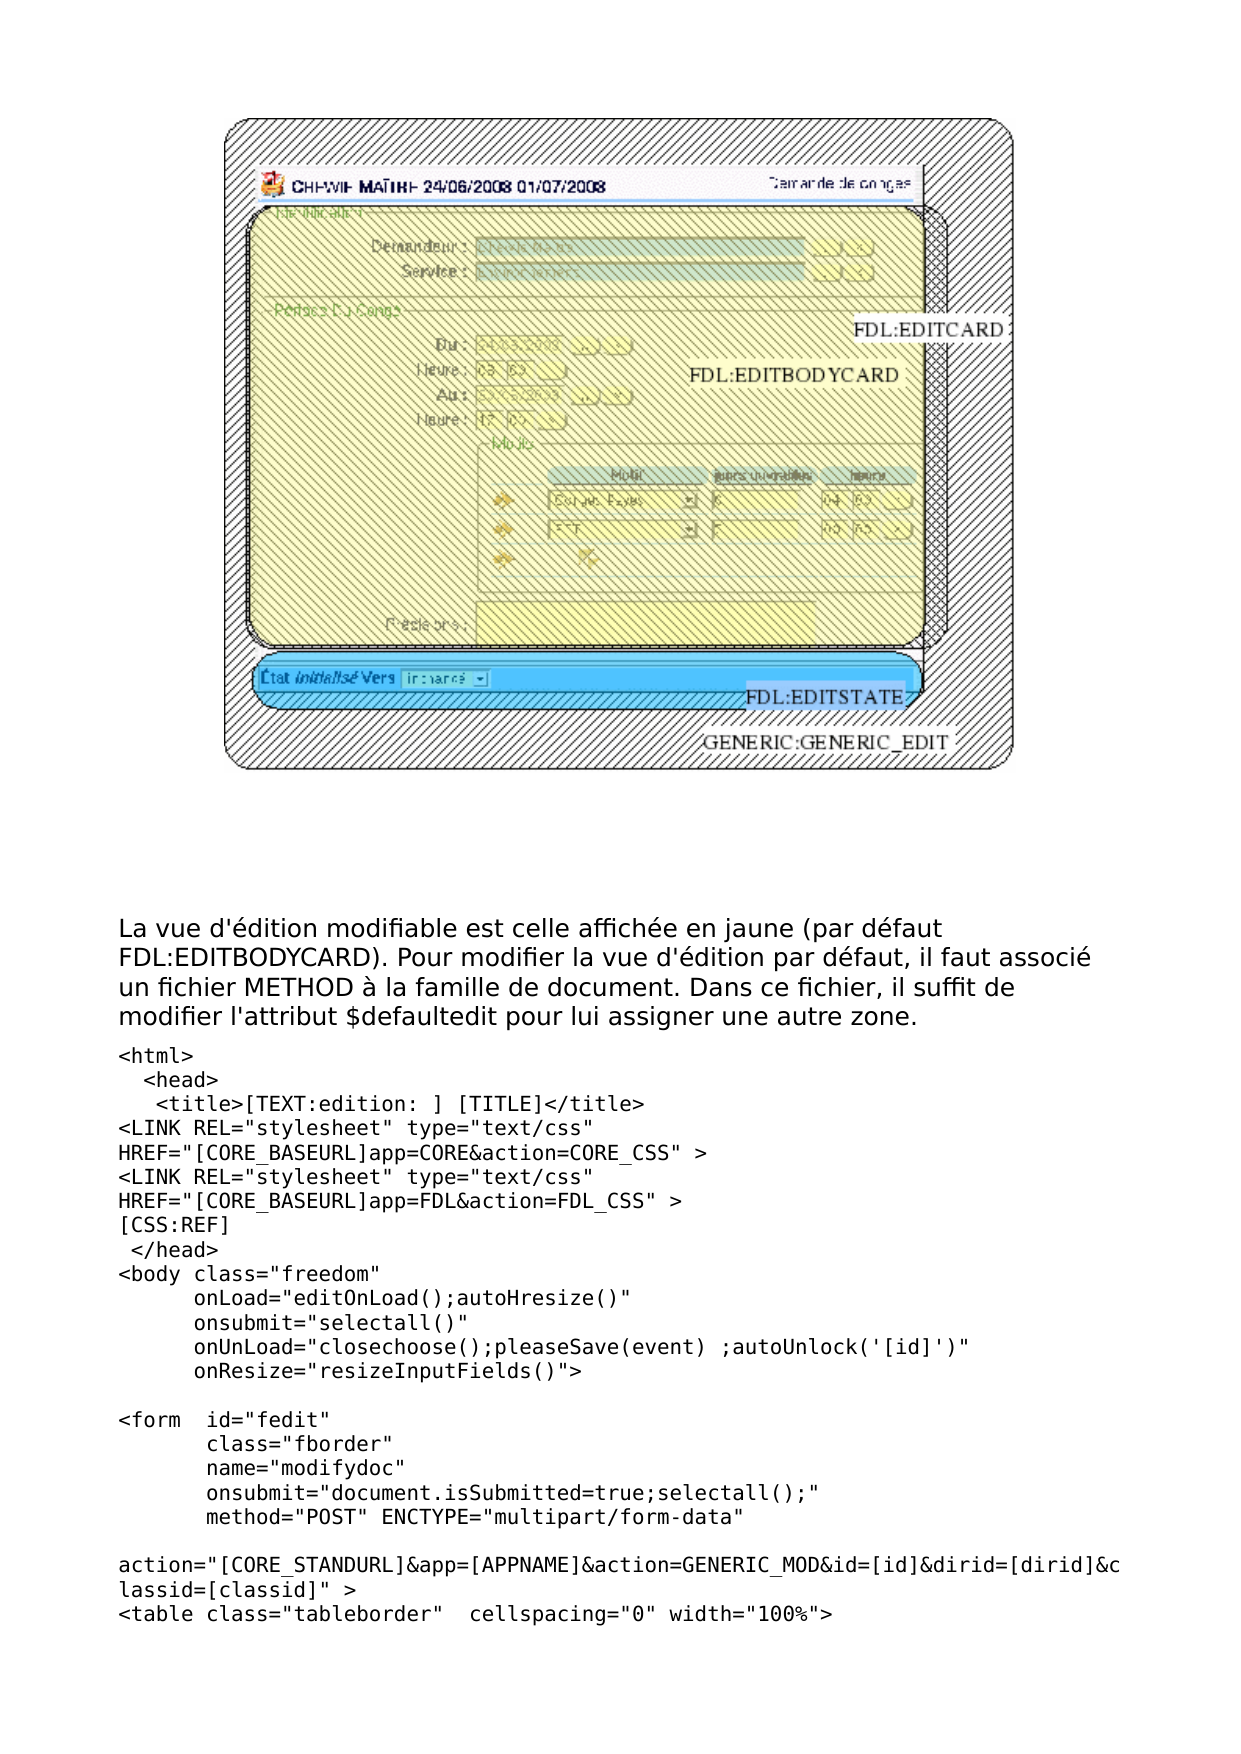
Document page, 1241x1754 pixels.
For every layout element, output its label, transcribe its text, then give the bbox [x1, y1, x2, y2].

picture [224, 118, 1017, 773]
text La vue d'édition modifiable est celle affichée en jaune (par défaut FDL:EDITBODYCARD). Pour modifier la vue d'édition par défaut, il faut associé un fichier METHOD à la famille de document. Dans ce fichier, il suffit de modifier l'attribut $defaultedit pour lui assigner une autre zone. [118, 914, 1122, 1031]
text <html> <head> <title>[TEXT:edition: ] [TITLE]</title> <LINK REL="stylesheet" type="text/css" HREF="[CORE_BASEURL]app=CORE&action=CORE_CSS" > <LINK REL="stylesheet" type="text/css" HREF="[CORE_BASEURL]app=FDL&action=FDL_CSS" > [CSS:REF] </head> <body class="freedom" onLoad="editOnLoad();autoHresize()" onsubmit="selectall()" onUnLoad="closechoose();pleaseSave(event) ;autoUnlock('[id]')" onResize="resizeInputFields()"> <form id="fedit" class="fborder" name="modifydoc" onsubmit="document.isSubmitted=true;selectall();" method="POST" ENCTYPE="multipart/form-data" action="[CORE_STANDURL]&app=[APPNAME]&action=GENERIC_MOD&id=[id]&dirid=[dirid]&classid=[classid]" > <table class="tableborder" cellspacing="0" width="100%"> [118, 1044, 1122, 1626]
